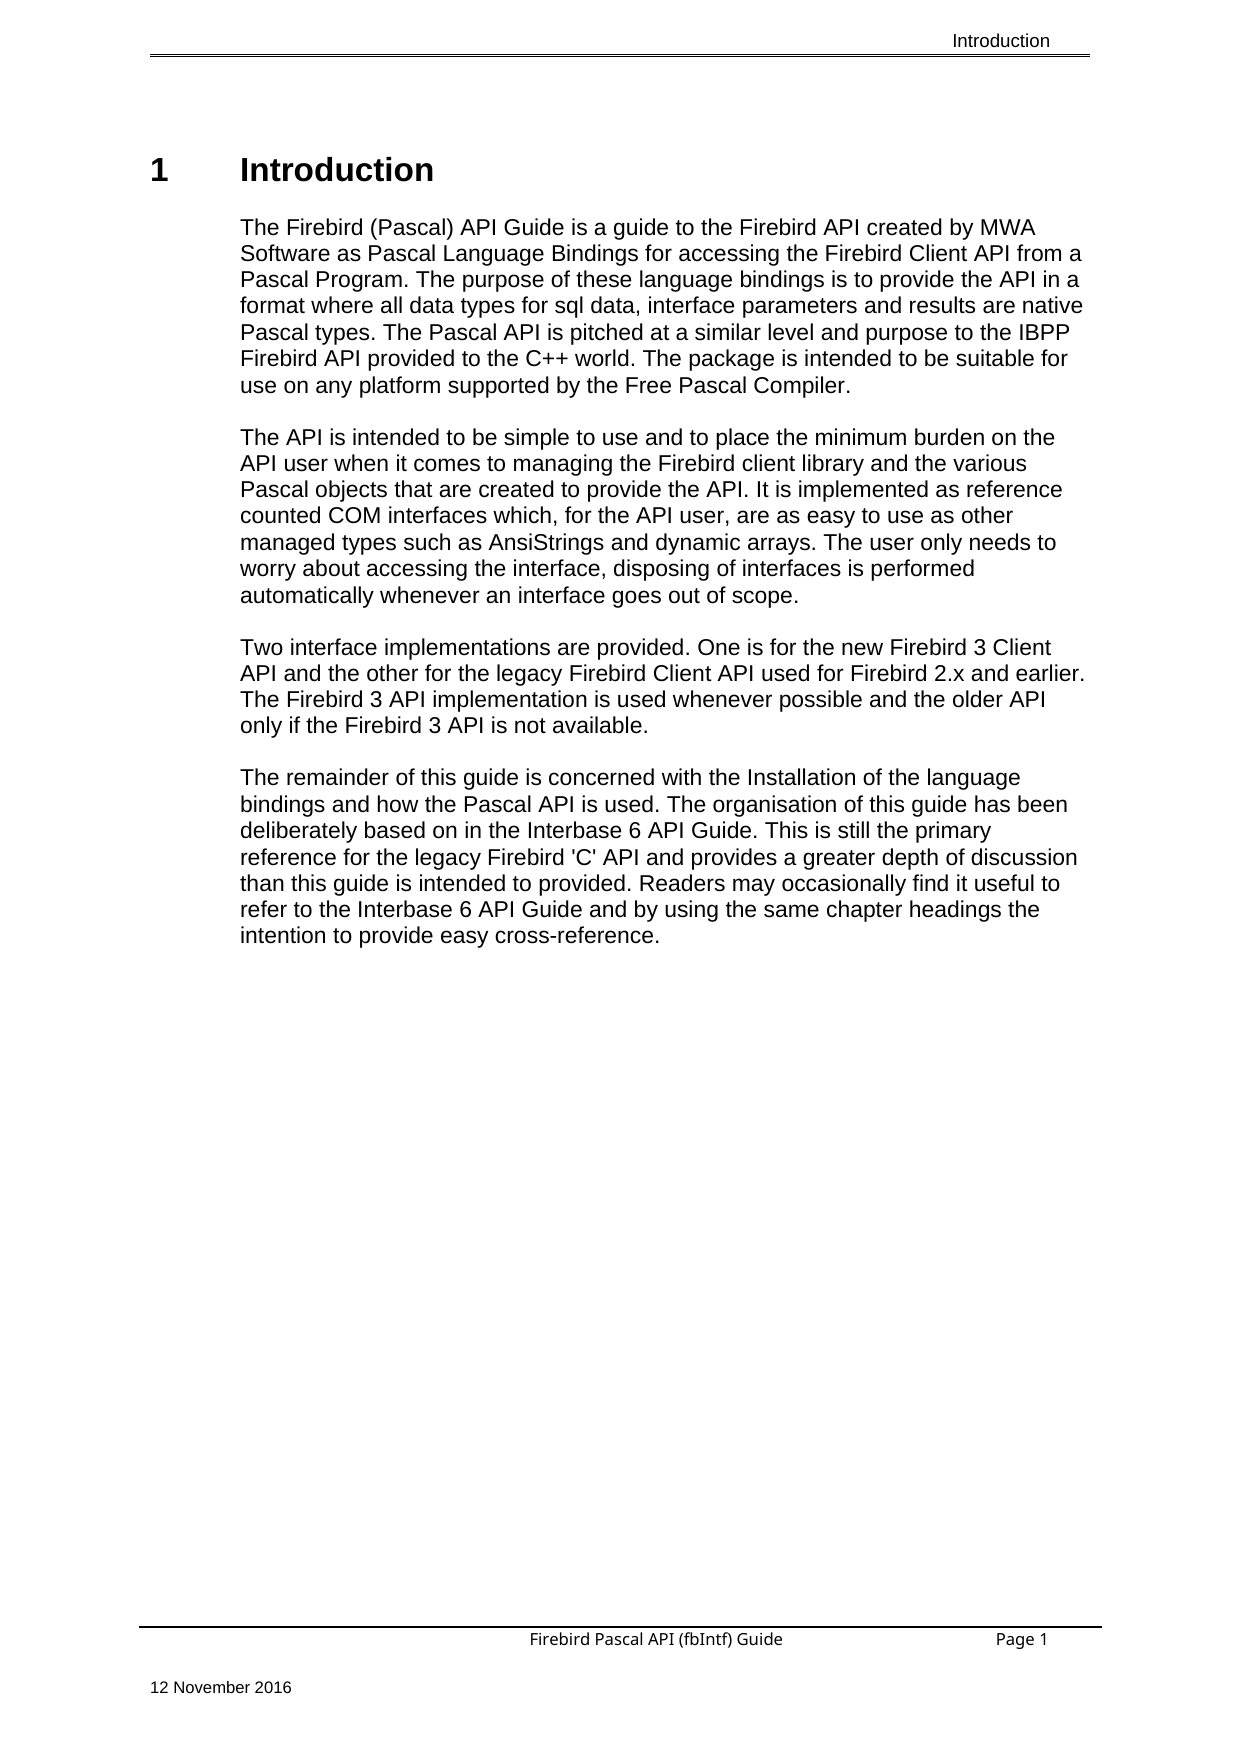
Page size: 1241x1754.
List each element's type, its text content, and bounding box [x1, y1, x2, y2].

text The remainder of this guide is concerned with the Installation of the language bindings and how the Pascal API is used. The organisation of this guide has been deliberately based on in the Interbase 6 API Guide. This is still the primary reference for the legacy Firebird 'C' API and provides a greater depth of discussion than this guide is intended to provided. Readers may occasionally find it useful to refer to the Interbase 6 API Guide and by using the same chapter headings the intention to provide easy cross-reference. [240, 764, 1090, 949]
subtitle Introduction [150, 150, 1090, 188]
text Two interface implementations are provided. One is for the new Firebird 3 Client API and the other for the legacy Firebird Client API used for Firebird 2.x and earlier. The Firebird 3 API implementation is used whenever possible and the older API only if the Firebird 3 API is not available. [240, 633, 1090, 739]
text The API is intended to be simple to use and to place the minimum burden on the API user when it comes to managing the Firebird client library and the various Pascal objects that are created to provide the API. It is implemented as reference counted COM interfaces which, for the API user, are as easy to use as other managed types such as AnsiStrings and dynamic arrays. The user only needs to worry about accessing the interface, disposing of interfaces is performed automatically whenever an interface goes out of scope. [240, 423, 1090, 608]
text The Firebird (Pascal) API Guide is a guide to the Firebird API created by MWA Software as Pascal Language Bindings for accessing the Firebird Client API from a Pascal Program. The purpose of these language bindings is to provide the API in a format where all data types for sql data, interface parameters and results are native Pascal types. The Pascal API is pitched at a similar level and purpose to the IBPP Firebird API provided to the C++ world. The package is intended to be suitable for use on any platform supported by the Free Pascal Compiler. [240, 213, 1090, 398]
